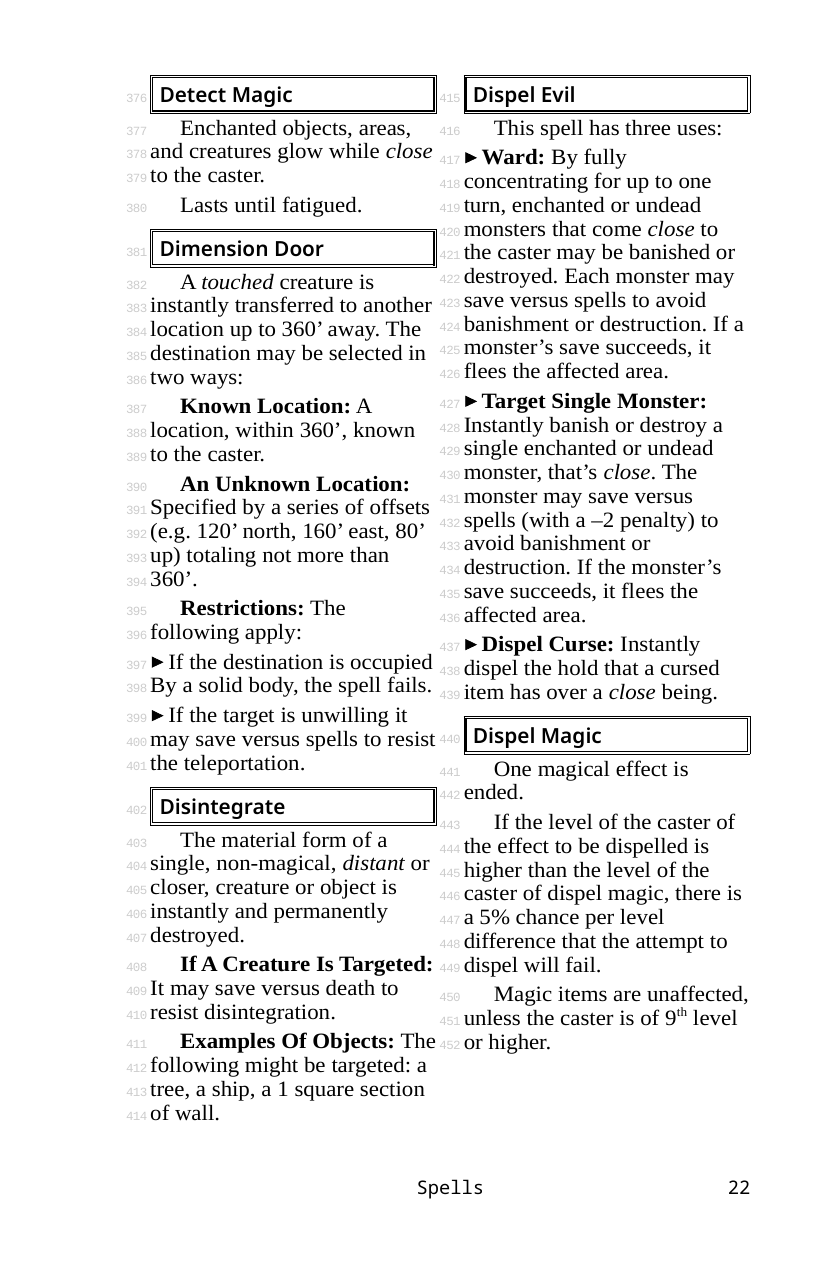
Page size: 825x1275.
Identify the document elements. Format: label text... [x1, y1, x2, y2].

text One magical effect is ended. [463, 757, 750, 804]
subtitle Dispel Magic [467, 719, 747, 751]
list Ward: By fully concentrating for up to one turn, enchanted or undead monsters that come close to the caster may be banished or destroyed. Each monster may save versus spells to avoid banishment or destruction. If a monster’s save succeeds, it flees the affected area. [463, 146, 750, 383]
list Dispel curse: Instantly dispel the hold that a cursed item has over a close being. [463, 633, 750, 704]
text If a creature is targeted: It may save versus death to resist disintegration. [150, 953, 437, 1024]
text If the level of the caster of the effect to be dispelled is higher than the level of the caster of dispel magic, there is a 5% chance per level difference that the attempt to dispel will fail. [463, 811, 750, 977]
text Enchanted objects, areas, and creatures glow while close to the caster. [150, 116, 437, 187]
list If the target is unwilling it may save versus spells to resist the teleportation. [150, 704, 437, 775]
list Target single monster: Instantly banish or destroy a single enchanted or undead monster, that’s close. The monster may save versus spells (with a –2 penalty) to avoid banishment or destruction. If the monster’s save succeeds, it flees the affected area. [463, 389, 750, 627]
text The material form of a single, non-magical, distant or closer, creature or object is instantly and permanently destroyed. [150, 828, 437, 947]
text Known location: A location, within 360’, known to the caster. [150, 395, 437, 466]
text This spell has three uses: [463, 116, 750, 140]
text Restrictions: The following apply: [150, 597, 437, 644]
subtitle Dispel Evil [467, 78, 747, 110]
text Examples of objects: The following might be targeted: a tree, a ship, a 1 square section of wall. [150, 1030, 437, 1125]
text A touched creature is instantly transferred to another location up to 360’ away. The destination may be selected in two ways: [150, 270, 437, 389]
text Magic items are unaffected, unless the caster is of 9th level or higher. [463, 983, 750, 1054]
list If the destination is occupied By a solid body, the spell fails. [150, 650, 437, 698]
text An unknown location: Specified by a series of offsets (e.g. 120’ north, 160’ east, 80’ up) totaling not more than 360’. [150, 472, 437, 591]
text Lasts until fatigued. [150, 193, 437, 217]
